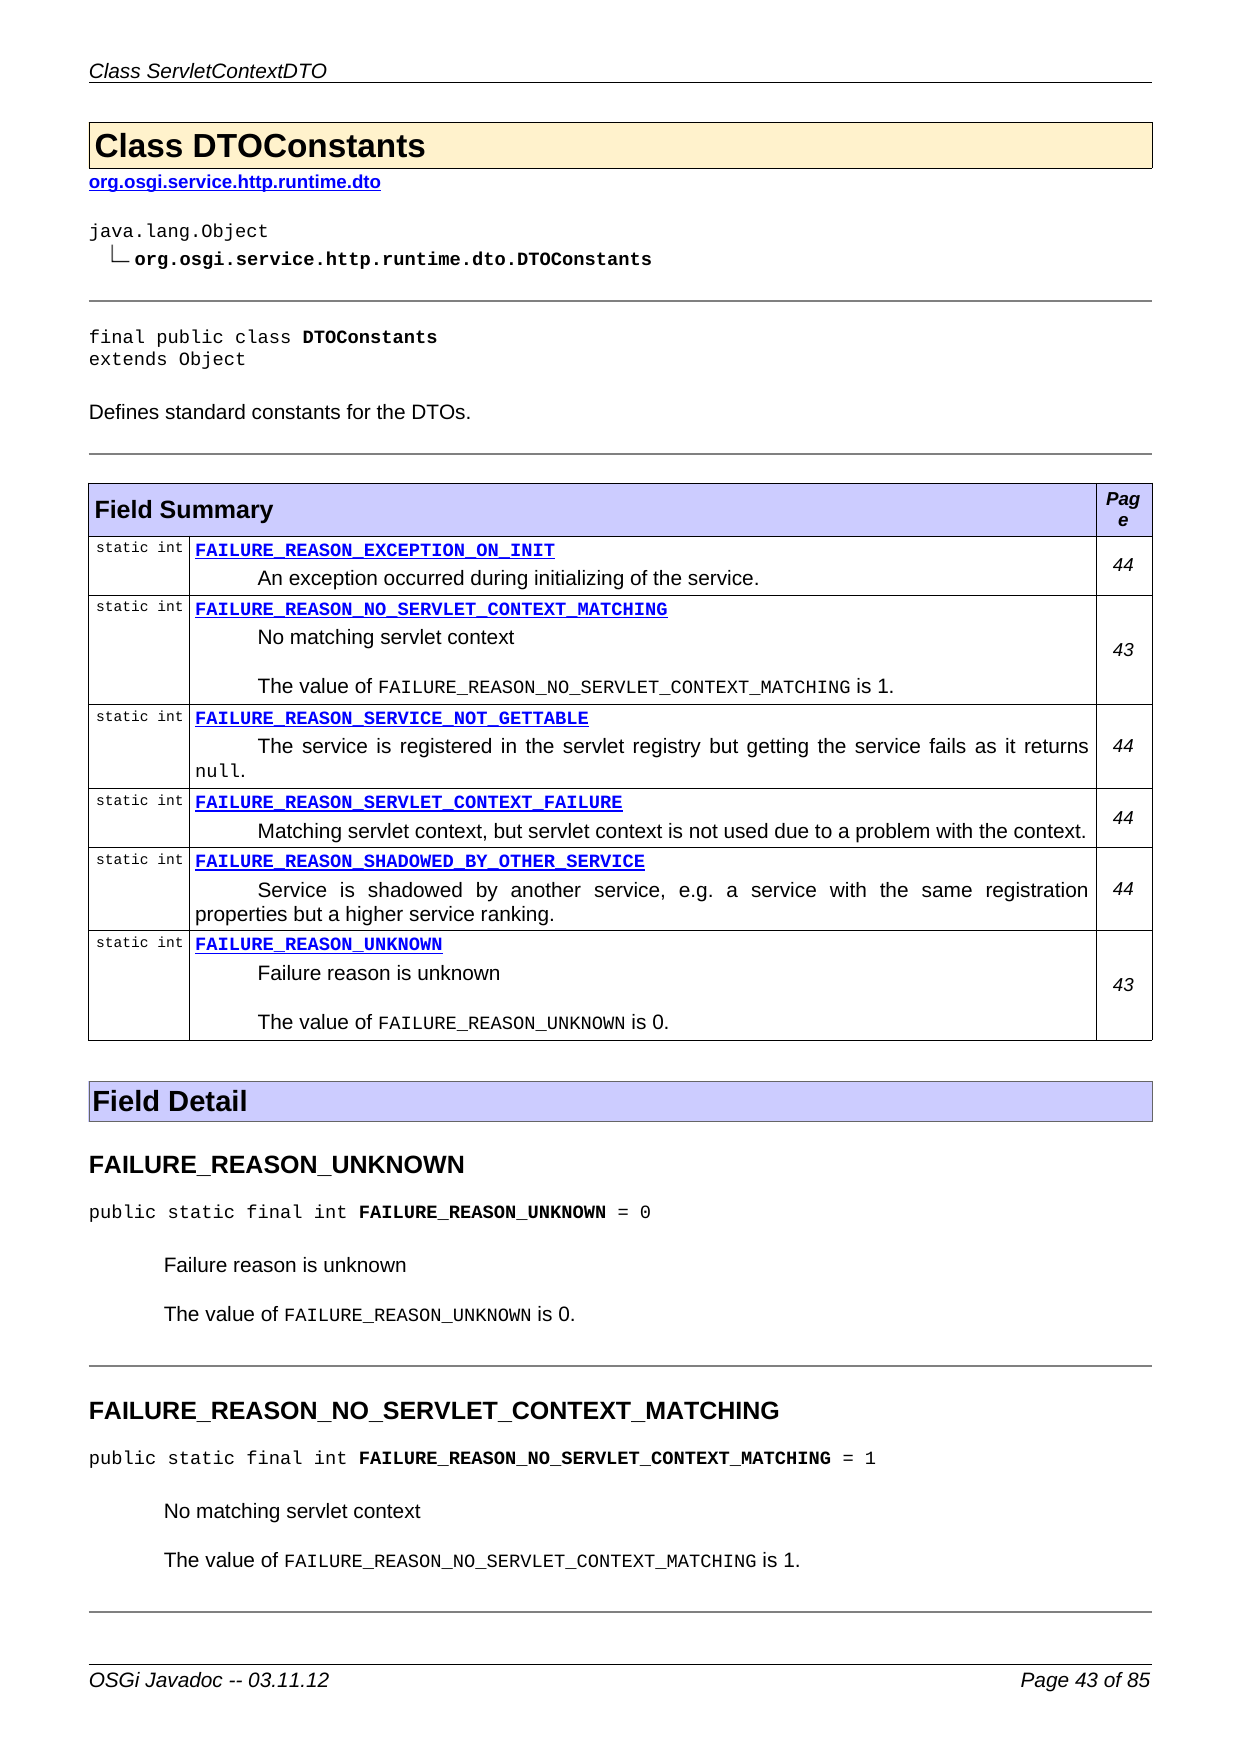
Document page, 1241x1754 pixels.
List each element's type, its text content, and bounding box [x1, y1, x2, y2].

text public static final int FAILURE_REASON_UNKNOWN = 0 [88, 1203, 1152, 1224]
picture [111, 243, 135, 266]
table_cell FAILURE_REASON_NO_SERVLET_CONTEXT_MATCHING No matching servlet context The value of FAILURE_REASON_NO_SERVLET_CONTEXT_MATCHING is 1. [190, 596, 1096, 704]
table_cell FAILURE_REASON_SERVLET_CONTEXT_FAILURE Matching servlet context, but servlet context is not used due to a problem with the context. [190, 789, 1096, 847]
table_cell static int [89, 848, 189, 930]
text final public class DTOConstants [88, 328, 1152, 349]
text No matching servlet context [163, 1499, 1152, 1523]
table_cell FAILURE_REASON_UNKNOWN Failure reason is unknown The value of FAILURE_REASON_UNKNOWN is 0. [190, 931, 1096, 1039]
text java.lang.Object [88, 222, 1152, 243]
table_cell static int [89, 537, 189, 594]
text Defines standard constants for the DTOs. [88, 400, 1152, 424]
table_cell [1097, 789, 1152, 847]
table_cell static int [89, 596, 189, 704]
text extends Object [88, 349, 1152, 371]
table_header Page [1097, 484, 1152, 536]
table_cell [1097, 848, 1152, 930]
text org.osgi.service.http.runtime.dto [88, 171, 1152, 193]
table_cell FAILURE_REASON_SHADOWED_BY_OTHER_SERVICE Service is shadowed by another service, e.g. a service with the same registration properties but a higher service ranking. [190, 848, 1096, 930]
table_header Field Summary [89, 484, 1096, 536]
subtitle Class DTOConstants [90, 123, 1152, 168]
subtitle FAILURE_REASON_NO_SERVLET_CONTEXT_MATCHING [88, 1396, 1152, 1424]
subtitle Field Detail [90, 1082, 1152, 1121]
table_cell static int [89, 931, 189, 1039]
table_cell static int [89, 789, 189, 847]
text The value of FAILURE_REASON_NO_SERVLET_CONTEXT_MATCHING is 1. [163, 1548, 1152, 1573]
text Failure reason is unknown [163, 1253, 1152, 1277]
table_cell [1097, 596, 1152, 704]
text org.osgi.service.http.runtime.dto.DTOConstants [88, 243, 1152, 271]
table_cell static int [89, 705, 189, 788]
text public static final int FAILURE_REASON_NO_SERVLET_CONTEXT_MATCHING = 1 [88, 1449, 1152, 1470]
table_cell [1097, 931, 1152, 1039]
text The value of FAILURE_REASON_UNKNOWN is 0. [163, 1302, 1152, 1327]
table_cell FAILURE_REASON_EXCEPTION_ON_INIT An exception occurred during initializing of the service. [190, 537, 1096, 594]
table_cell [1097, 705, 1152, 788]
subtitle FAILURE_REASON_UNKNOWN [88, 1150, 1152, 1179]
table_cell FAILURE_REASON_SERVICE_NOT_GETTABLE The service is registered in the servlet registry but getting the service fails as it returns null. [190, 705, 1096, 788]
table_cell [1097, 537, 1152, 594]
